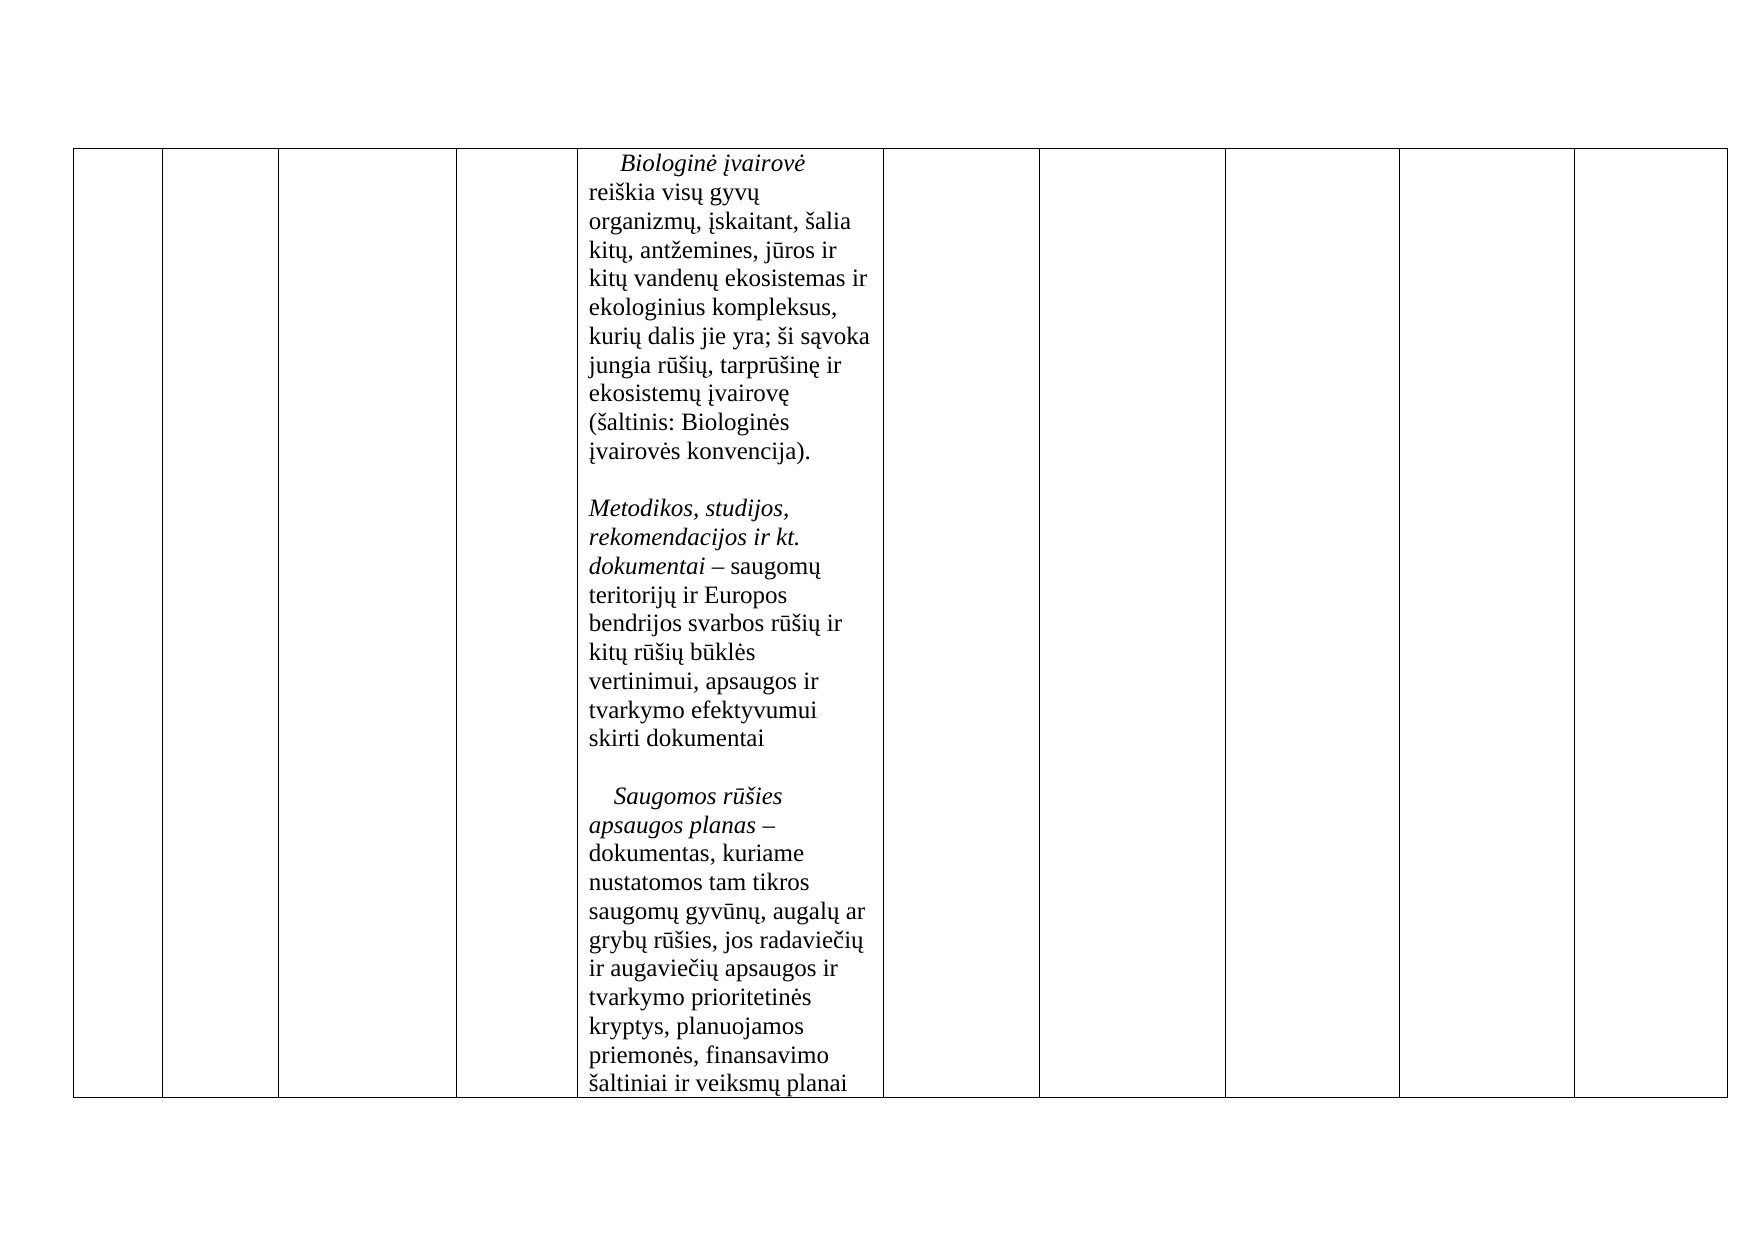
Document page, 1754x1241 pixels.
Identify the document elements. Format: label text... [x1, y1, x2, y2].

table_cell [1040, 149, 1225, 1097]
table_cell [884, 149, 1039, 1097]
table_cell [74, 149, 162, 1097]
table_cell Biologinė įvairovė reiškia visų gyvų organizmų, įskaitant, šalia kitų, antžemines, jūros ir kitų vandenų ekosistemas ir ekologinius kompleksus, kurių dalis jie yra; ši sąvoka jungia rūšių, tarprūšinę ir ekosistemų įvairovę (šaltinis: Biologinės įvairovės konvencija). Metodikos, studijos, rekomendacijos ir kt. dokumentai – saugomų teritorijų ir Europos bendrijos svarbos rūšių ir kitų rūšių būklės vertinimui, apsaugos ir tvarkymo efektyvumui skirti dokumentai Saugomos rūšies apsaugos planas – dokumentas, kuriame nustatomos tam tikros saugomų gyvūnų, augalų ar grybų rūšies, jos radaviečių ir augaviečių apsaugos ir tvarkymo prioritetinės kryptys, planuojamos priemonės, finansavimo šaltiniai ir veiksmų planai [578, 149, 883, 1097]
table_cell [1400, 149, 1574, 1097]
table_cell [163, 149, 278, 1097]
table_cell [1226, 149, 1399, 1097]
table_cell [1575, 149, 1727, 1097]
table_cell [457, 149, 577, 1097]
table_cell [279, 149, 456, 1097]
